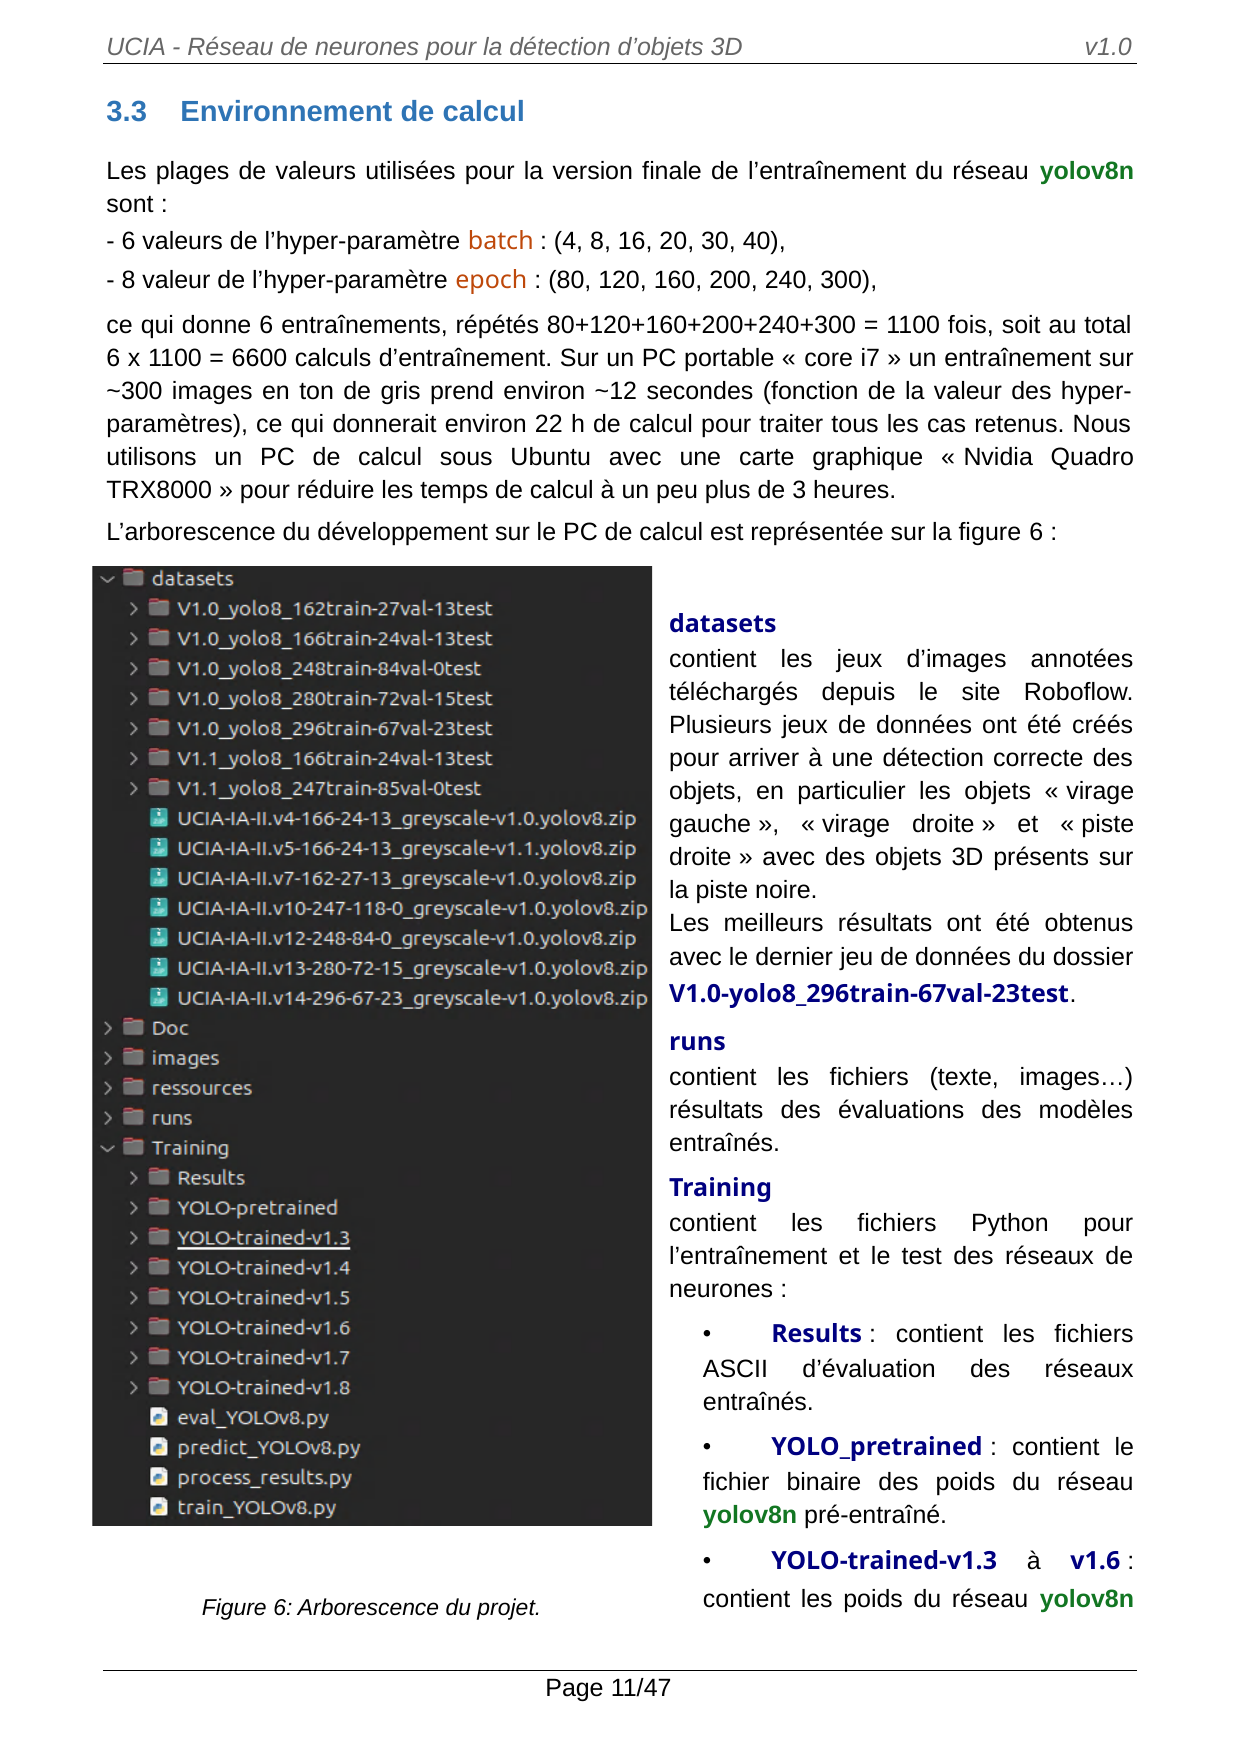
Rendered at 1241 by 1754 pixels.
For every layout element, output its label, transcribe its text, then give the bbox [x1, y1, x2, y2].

text Les plages de valeurs utilisées pour la version finale de l’entraînement du réseau yolov8n sont : - 6 valeurs de l’hyper-paramètre batch : (4, 8, 16, 20, 30, 40), - 8 valeur de l’hyper-paramètre epoch : (80, 120, 160, 200, 240, 300), [106, 156, 1134, 296]
list YOLO-trained-v1.3 à v1.6 : contient les poids du réseau yolov8n [663, 1542, 1134, 1615]
picture [92, 566, 653, 1526]
text Figure 6: Arborescence du projet. [82, 1526, 663, 1620]
text datasets contient les jeux d’images annotées téléchargés depuis le site Roboflow. Plusieurs jeux de données ont été créés pour arriver à une détection correcte des objets, en particulier les objets « virage gauche », « virage droite » et « piste droite » avec des objets 3D présents sur la piste noire. Les meilleurs résultats ont été obtenus avec le dernier jeu de données du dossier V1.0-yolo8_296train-67val-23test. [663, 606, 1134, 1009]
text runs contient les fichiers (texte, images…) résultats des évaluations des modèles entraînés. [663, 1023, 1134, 1156]
text ce qui donne 6 entraînements, répétés 80+120+160+200+240+300 = 1100 fois, soit au total 6 x 1100 = 6600 calculs d’entraînement. Sur un PC portable « core i7 » un entraînement sur ~300 images en ton de gris prend environ ~12 secondes (fonction de la valeur des hyper-paramètres), ce qui donnerait environ 22 h de calcul pour traiter tous les cas retenus. Nous utilisons un PC de calcul sous Ubuntu avec une carte graphique « Nvidia Quadro TRX8000 » pour réduire les temps de calcul à un peu plus de 3 heures. [106, 310, 1134, 504]
list YOLO_pretrained : contient le fichier binaire des poids du réseau yolov8n pré-entraîné. [663, 1429, 1134, 1529]
subtitle Environnement de calcul [106, 94, 1134, 127]
text L’arborescence du développement sur le PC de calcul est représentée sur la figure 6 : [106, 517, 1134, 546]
text Training contient les fichiers Python pour l’entraînement et le test des réseaux de neurones : [663, 1169, 1134, 1303]
list Results : contient les fichiers ASCII d’évaluation des réseaux entraînés. [663, 1316, 1134, 1416]
